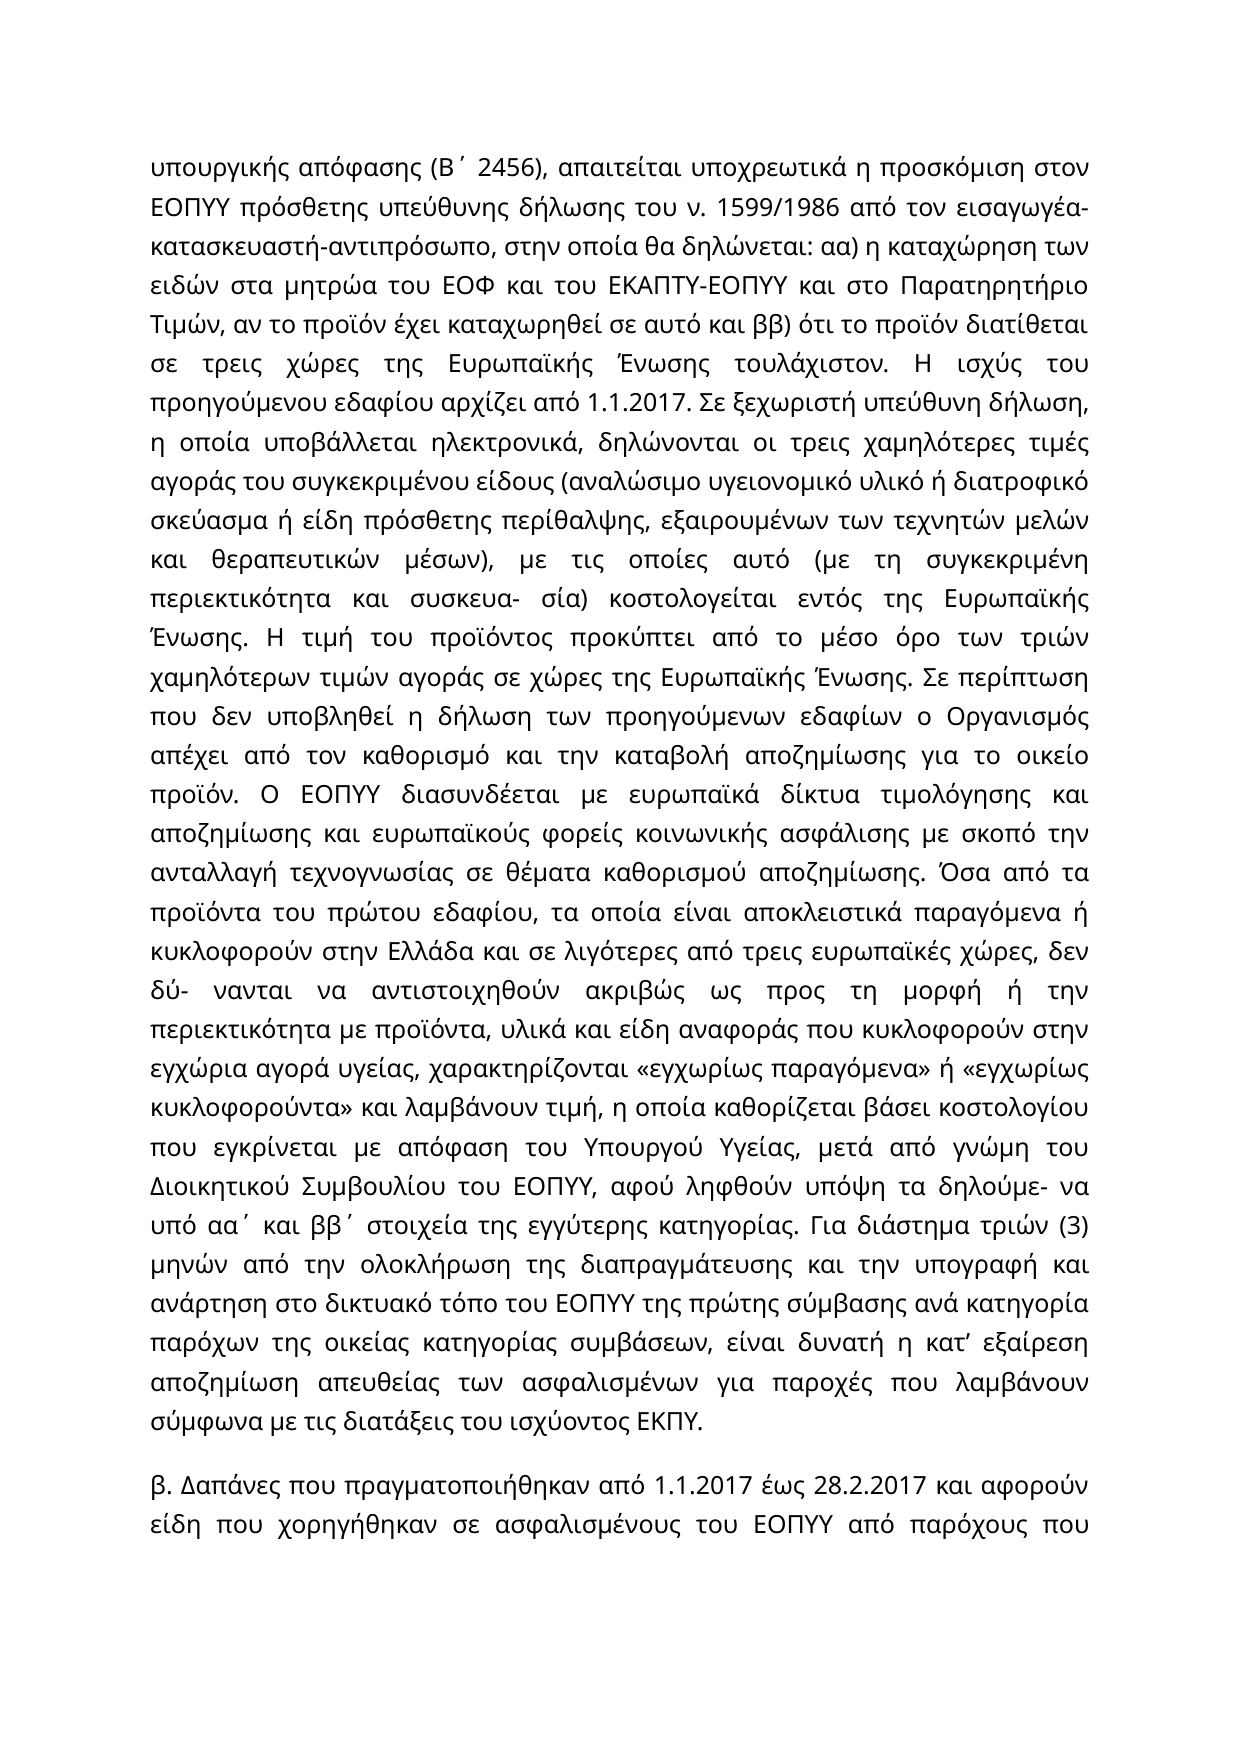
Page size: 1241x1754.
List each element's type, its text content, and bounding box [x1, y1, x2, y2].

text υπουργικής απόφασης (Β΄ 2456), απαιτείται υποχρεωτικά η προσκόμιση στον ΕΟΠΥΥ πρόσθετης υπεύθυνης δήλωσης του ν. 1599/1986 από τον εισαγωγέα- κατασκευαστή-αντιπρόσωπο, στην οποία θα δηλώνεται: αα) η καταχώρηση των ειδών στα μητρώα του ΕΟΦ και του ΕΚΑΠΤΥ-ΕΟΠΥΥ και στο Παρατηρητήριο Τιμών, αν το προϊόν έχει καταχωρηθεί σε αυτό και ββ) ότι το προϊόν διατίθεται σε τρεις χώρες της Ευρωπαϊκής Ένωσης τουλάχιστον. Η ισχύς του προηγούμενου εδαφίου αρχίζει από 1.1.2017. Σε ξεχωριστή υπεύθυνη δήλωση, η οποία υποβάλλεται ηλεκτρονικά, δηλώνονται οι τρεις χαμηλότερες τιμές αγοράς του συγκεκριμένου είδους (αναλώσιμο υγειονομικό υλικό ή διατροφικό σκεύασμα ή είδη πρόσθετης περίθαλψης, εξαιρουμένων των τεχνητών μελών και θεραπευτικών μέσων), με τις οποίες αυτό (με τη συγκεκριμένη περιεκτικότητα και συσκευα- σία) κοστολογείται εντός της Ευρωπαϊκής Ένωσης. Η τιμή του προϊόντος προκύπτει από το μέσο όρο των τριών χαμηλότερων τιμών αγοράς σε χώρες της Ευρωπαϊκής Ένωσης. Σε περίπτωση που δεν υποβληθεί η δήλωση των προηγούμενων εδαφίων ο Οργανισμός απέχει από τον καθορισμό και την καταβολή αποζημίωσης για το οικείο προϊόν. Ο ΕΟΠΥΥ διασυνδέεται με ευρωπαϊκά δίκτυα τιμολόγησης και αποζημίωσης και ευρωπαϊκούς φορείς κοινωνικής ασφάλισης με σκοπό την ανταλλαγή τεχνογνωσίας σε θέματα καθορισμού αποζημίωσης. Όσα από τα προϊόντα του πρώτου εδαφίου, τα οποία είναι αποκλειστικά παραγόμενα ή κυκλοφορούν στην Ελλάδα και σε λιγότερες από τρεις ευρωπαϊκές χώρες, δεν δύ- νανται να αντιστοιχηθούν ακριβώς ως προς τη μορφή ή την περιεκτικότητα με προϊόντα, υλικά και είδη αναφοράς που κυκλοφορούν στην εγχώρια αγορά υγείας, χαρακτηρίζονται «εγχωρίως παραγόμενα» ή «εγχωρίως κυκλοφορούντα» και λαμβάνουν τιμή, η οποία καθορίζεται βάσει κοστολογίου που εγκρίνεται με απόφαση του Υπουργού Υγείας, μετά από γνώμη του Διοικητικού Συμβουλίου του ΕΟΠΥΥ, αφού ληφθούν υπόψη τα δηλούμε- να υπό αα΄ και ββ΄ στοιχεία της εγγύτερης κατηγορίας. Για διάστημα τριών (3) μηνών από την ολοκλήρωση της διαπραγμάτευσης και την υπογραφή και ανάρτηση στο δικτυακό τόπο του ΕΟΠΥΥ της πρώτης σύμβασης ανά κατηγορία παρόχων της οικείας κατηγορίας συμβάσεων, είναι δυνατή η κατ’ εξαίρεση αποζημίωση απευθείας των ασφαλισμένων για παροχές που λαμβάνουν σύμφωνα με τις διατάξεις του ισχύοντος ΕΚΠΥ. [150, 150, 1090, 1437]
text β. Δαπάνες που πραγματοποιήθηκαν από 1.1.2017 έως 28.2.2017 και αφορούν είδη που χορηγήθηκαν σε ασφαλισμένους του ΕΟΠΥΥ από παρόχους που [150, 1467, 1090, 1541]
